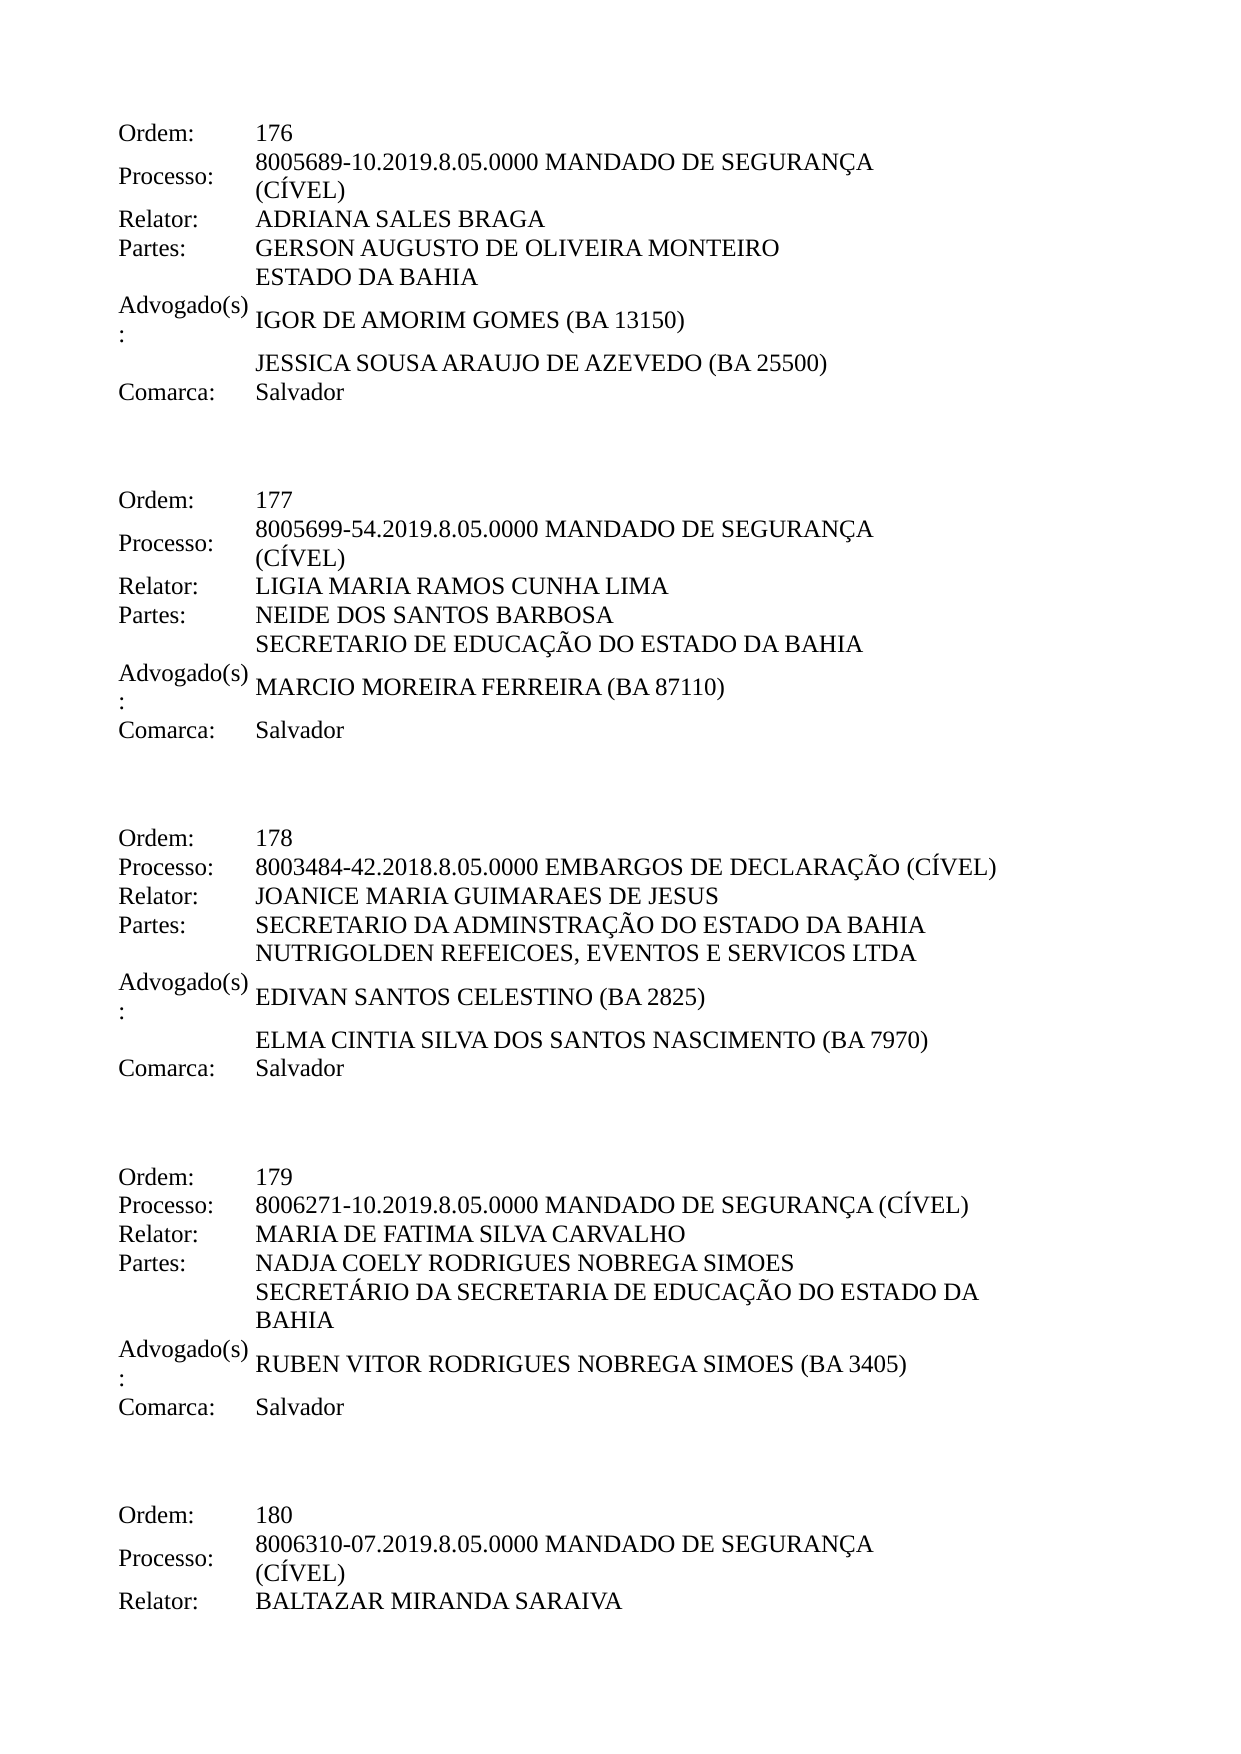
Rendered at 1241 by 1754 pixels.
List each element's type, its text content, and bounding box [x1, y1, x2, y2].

table_cell ELMA CINTIA SILVA DOS SANTOS NASCIMENTO (BA 7970) [255, 1025, 997, 1053]
table_cell EDIVAN SANTOS CELESTINO (BA 2825) [255, 967, 997, 1025]
table_cell Salvador [255, 1392, 1061, 1421]
table_cell LIGIA MARIA RAMOS CUNHA LIMA [255, 571, 969, 600]
table_header Ordem: [118, 118, 255, 147]
table_cell Processo: [118, 514, 255, 571]
table_cell Comarca: [118, 377, 255, 406]
table_cell Processo: [118, 852, 255, 881]
table_cell 8005699-54.2019.8.05.0000 MANDADO DE SEGURANÇA (CÍVEL) [255, 514, 969, 571]
table_cell Comarca: [118, 715, 255, 744]
table_cell SECRETARIO DE EDUCAÇÃO DO ESTADO DA BAHIA [255, 629, 969, 658]
table_cell 8006310-07.2019.8.05.0000 MANDADO DE SEGURANÇA (CÍVEL) [255, 1529, 969, 1586]
table_cell [118, 1277, 255, 1334]
table_header Ordem: [118, 485, 255, 514]
table_header Ordem: [118, 1500, 255, 1529]
table_cell Comarca: [118, 1054, 255, 1082]
table_cell NUTRIGOLDEN REFEICOES, EVENTOS E SERVICOS LTDA [255, 939, 997, 967]
table_cell Processo: [118, 1529, 255, 1586]
table_cell Partes: [118, 600, 255, 629]
table_cell JESSICA SOUSA ARAUJO DE AZEVEDO (BA 25500) [255, 348, 969, 377]
table_cell ESTADO DA BAHIA [255, 262, 969, 291]
table_cell Advogado(s): [118, 291, 255, 348]
table_cell SECRETARIO DA ADMINSTRAÇÃO DO ESTADO DA BAHIA [255, 910, 997, 938]
table_cell Advogado(s): [118, 658, 255, 715]
table_cell [118, 348, 255, 377]
table_cell [118, 262, 255, 291]
table_header Ordem: [118, 1162, 255, 1191]
table_cell BALTAZAR MIRANDA SARAIVA [255, 1586, 969, 1615]
table_cell Salvador [255, 1054, 997, 1082]
table_cell ADRIANA SALES BRAGA [255, 204, 969, 233]
table_cell Relator: [118, 1586, 255, 1615]
table_cell NEIDE DOS SANTOS BARBOSA [255, 600, 969, 629]
table_cell Processo: [118, 1191, 255, 1219]
table_cell IGOR DE AMORIM GOMES (BA 13150) [255, 291, 969, 348]
table_header 176 [255, 118, 969, 147]
table_header 177 [255, 485, 969, 514]
table_header Ordem: [118, 824, 255, 852]
table_cell JOANICE MARIA GUIMARAES DE JESUS [255, 881, 997, 910]
table_cell Salvador [255, 377, 969, 406]
table_cell Partes: [118, 910, 255, 938]
table_cell Relator: [118, 1219, 255, 1248]
table_cell SECRETÁRIO DA SECRETARIA DE EDUCAÇÃO DO ESTADO DA BAHIA [255, 1277, 1061, 1334]
table_cell Advogado(s): [118, 967, 255, 1025]
table_header 178 [255, 824, 997, 852]
table_cell [118, 629, 255, 658]
table_cell Relator: [118, 881, 255, 910]
table_cell [118, 1025, 255, 1053]
table_cell [118, 939, 255, 967]
table_cell GERSON AUGUSTO DE OLIVEIRA MONTEIRO [255, 233, 969, 262]
table_cell RUBEN VITOR RODRIGUES NOBREGA SIMOES (BA 3405) [255, 1334, 1061, 1392]
table_cell 8006271-10.2019.8.05.0000 MANDADO DE SEGURANÇA (CÍVEL) [255, 1191, 1061, 1219]
table_cell MARIA DE FATIMA SILVA CARVALHO [255, 1219, 1061, 1248]
table_cell Comarca: [118, 1392, 255, 1421]
table_cell Salvador [255, 715, 969, 744]
table_cell Partes: [118, 233, 255, 262]
table_header 180 [255, 1500, 969, 1529]
table_cell MARCIO MOREIRA FERREIRA (BA 87110) [255, 658, 969, 715]
table_cell 8005689-10.2019.8.05.0000 MANDADO DE SEGURANÇA (CÍVEL) [255, 147, 969, 204]
table_cell NADJA COELY RODRIGUES NOBREGA SIMOES [255, 1248, 1061, 1277]
table_cell Relator: [118, 204, 255, 233]
table_cell Partes: [118, 1248, 255, 1277]
table_cell 8003484-42.2018.8.05.0000 EMBARGOS DE DECLARAÇÃO (CÍVEL) [255, 852, 997, 881]
table_header 179 [255, 1162, 1061, 1191]
table_cell Advogado(s): [118, 1334, 255, 1392]
table_cell Relator: [118, 571, 255, 600]
table_cell Processo: [118, 147, 255, 204]
